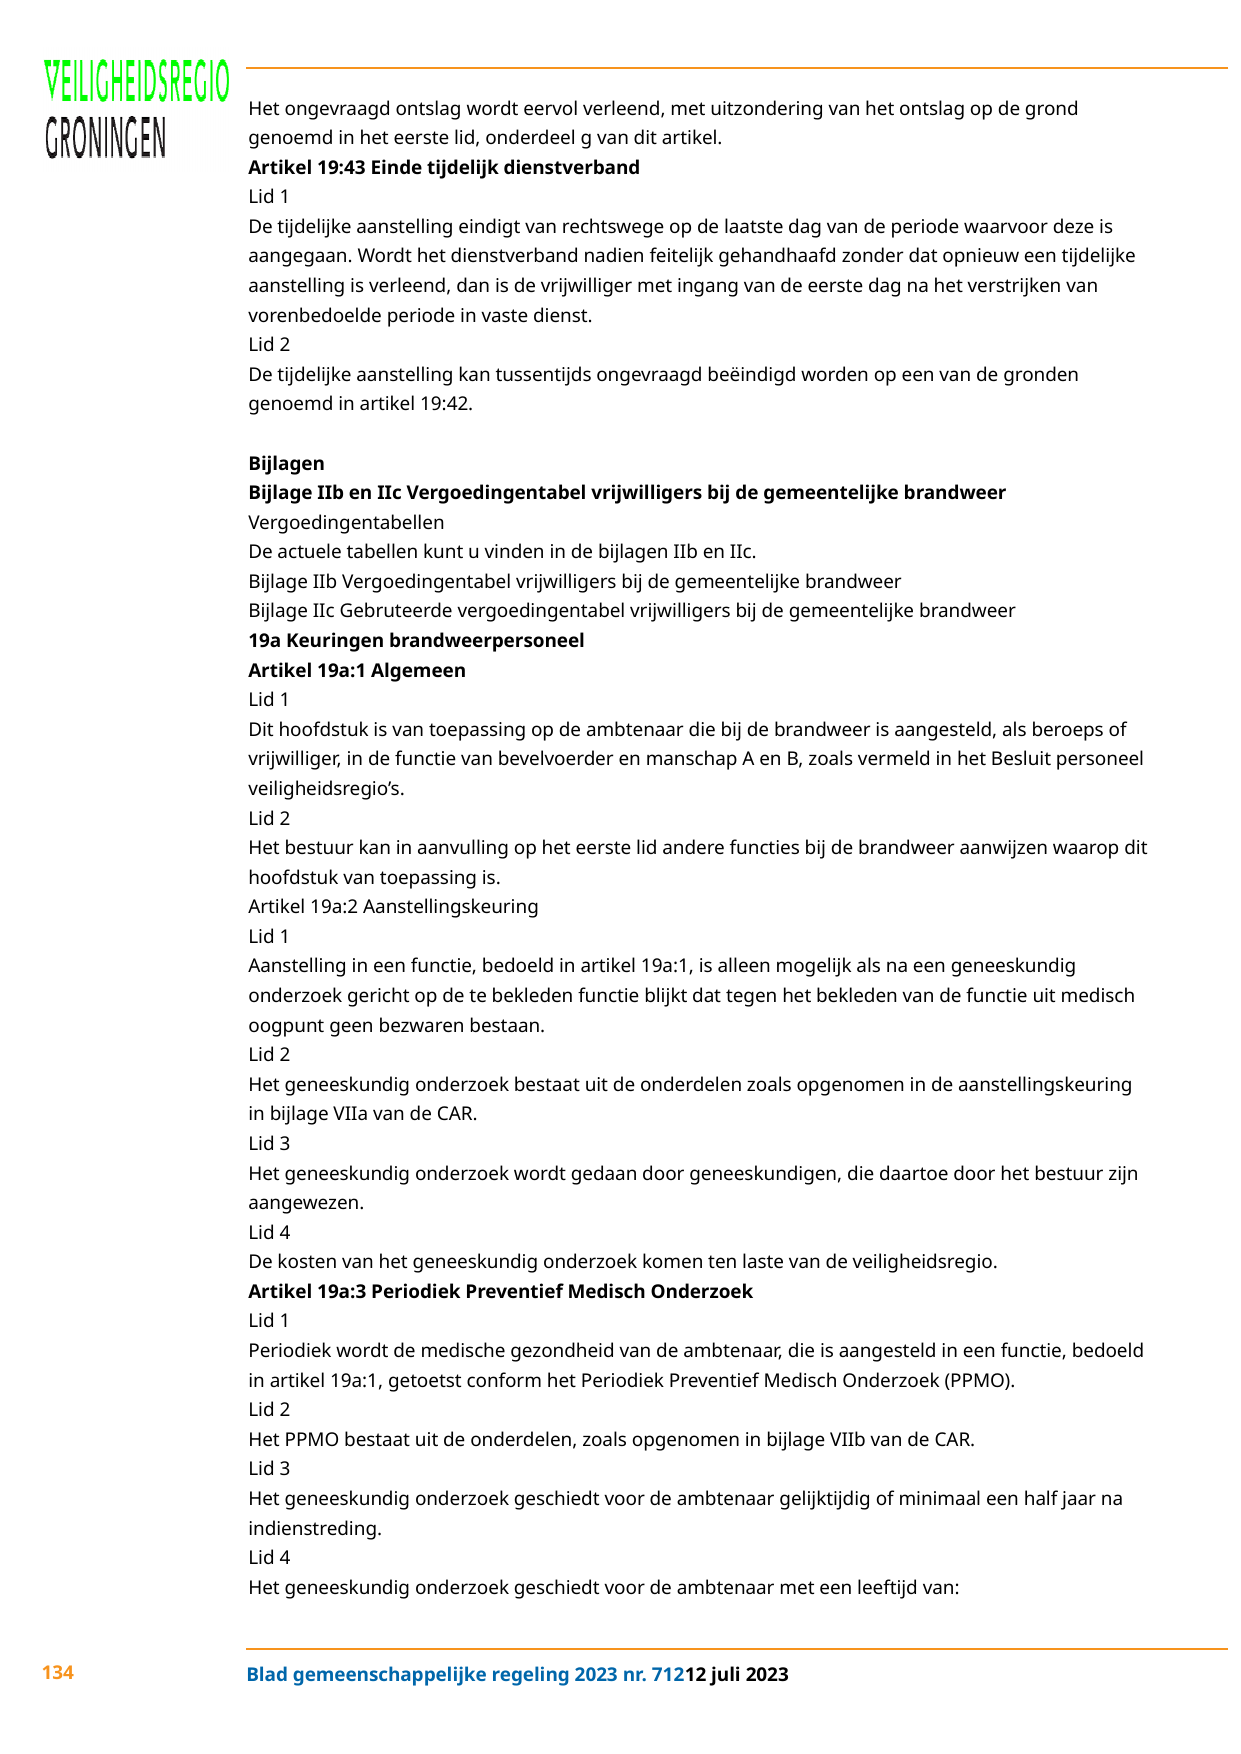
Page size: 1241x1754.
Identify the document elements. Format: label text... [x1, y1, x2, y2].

text Dit hoofdstuk is van toepassing op de ambtenaar die bij de brandweer is aangesteld, als beroeps of vrijwilliger, in de functie van bevelvoerder en manschap A en B, zoals vermeld in het Besluit personeel veiligheidsregio’s. [248, 716, 1152, 801]
text Vergoedingentabellen [248, 509, 1152, 535]
text Het PPMO bestaat uit de onderdelen, zoals opgenomen in bijlage VIIb van de CAR. [248, 1426, 1152, 1452]
text Lid 2 [248, 331, 1152, 357]
text Lid 1 [248, 183, 1152, 209]
text Lid 1 [248, 1308, 1152, 1333]
text Bijlage IIb Vergoedingentabel vrijwilligers bij de gemeentelijke brandweer [248, 568, 1152, 594]
text Artikel 19a:1 Algemeen [248, 657, 1152, 683]
text Artikel 19a:2 Aanstellingskeuring [248, 893, 1152, 919]
text Lid 2 [248, 1396, 1152, 1422]
text Het bestuur kan in aanvulling op het eerste lid andere functies bij de brandweer aanwijzen waarop dit hoofdstuk van toepassing is. [248, 834, 1152, 890]
picture [41, 47, 231, 172]
text Artikel 19:43 Einde tijdelijk dienstverband [248, 154, 1152, 180]
text Lid 4 [248, 1544, 1152, 1570]
text Lid 2 [248, 1041, 1152, 1067]
text Bijlagen [248, 450, 1152, 476]
text Lid 1 [248, 923, 1152, 949]
text Aanstelling in een functie, bedoeld in artikel 19a:1, is alleen mogelijk als na een geneeskundig onderzoek gericht op de te bekleden functie blijkt dat tegen het bekleden van de functie uit medisch oogpunt geen bezwaren bestaan. [248, 953, 1152, 1038]
text De tijdelijke aanstelling eindigt van rechtswege op de laatste dag van de periode waarvoor deze is aangegaan. Wordt het dienstverband nadien feitelijk gehandhaafd zonder dat opnieuw een tijdelijke aanstelling is verleend, dan is de vrijwilliger met ingang van de eerste dag na het verstrijken van vorenbedoelde periode in vaste dienst. [248, 213, 1152, 328]
text Lid 2 [248, 805, 1152, 831]
text Bijlage IIc Gebruteerde vergoedingentabel vrijwilligers bij de gemeentelijke brandweer [248, 598, 1152, 623]
text De tijdelijke aanstelling kan tussentijds ongevraagd beëindigd worden op een van de gronden genoemd in artikel 19:42. [248, 361, 1152, 416]
text Het geneeskundig onderzoek bestaat uit de onderdelen zoals opgenomen in de aanstellingskeuring in bijlage VIIa van de CAR. [248, 1071, 1152, 1126]
text 19a Keuringen brandweerpersoneel [248, 627, 1152, 653]
text Lid 4 [248, 1219, 1152, 1245]
text Het geneeskundig onderzoek geschiedt voor de ambtenaar met een leeftijd van: [248, 1574, 1152, 1600]
text Lid 3 [248, 1456, 1152, 1481]
text Lid 1 [248, 686, 1152, 712]
text Het ongevraagd ontslag wordt eervol verleend, met uitzondering van het ontslag op de grond genoemd in het eerste lid, onderdeel g van dit artikel. [248, 95, 1152, 150]
text Het geneeskundig onderzoek wordt gedaan door geneeskundigen, die daartoe door het bestuur zijn aangewezen. [248, 1160, 1152, 1215]
text De kosten van het geneeskundig onderzoek komen ten laste van de veiligheidsregio. [248, 1248, 1152, 1274]
text Artikel 19a:3 Periodiek Preventief Medisch Onderzoek [248, 1278, 1152, 1304]
text Lid 3 [248, 1130, 1152, 1156]
text Het geneeskundig onderzoek geschiedt voor de ambtenaar gelijktijdig of minimaal een half jaar na indienstreding. [248, 1485, 1152, 1541]
text Periodiek wordt de medische gezondheid van de ambtenaar, die is aangesteld in een functie, bedoeld in artikel 19a:1, getoetst conform het Periodiek Preventief Medisch Onderzoek (PPMO). [248, 1337, 1152, 1393]
text De actuele tabellen kunt u vinden in de bijlagen IIb en IIc. [248, 538, 1152, 564]
text Bijlage IIb en IIc Vergoedingentabel vrijwilligers bij de gemeentelijke brandweer [248, 479, 1152, 505]
